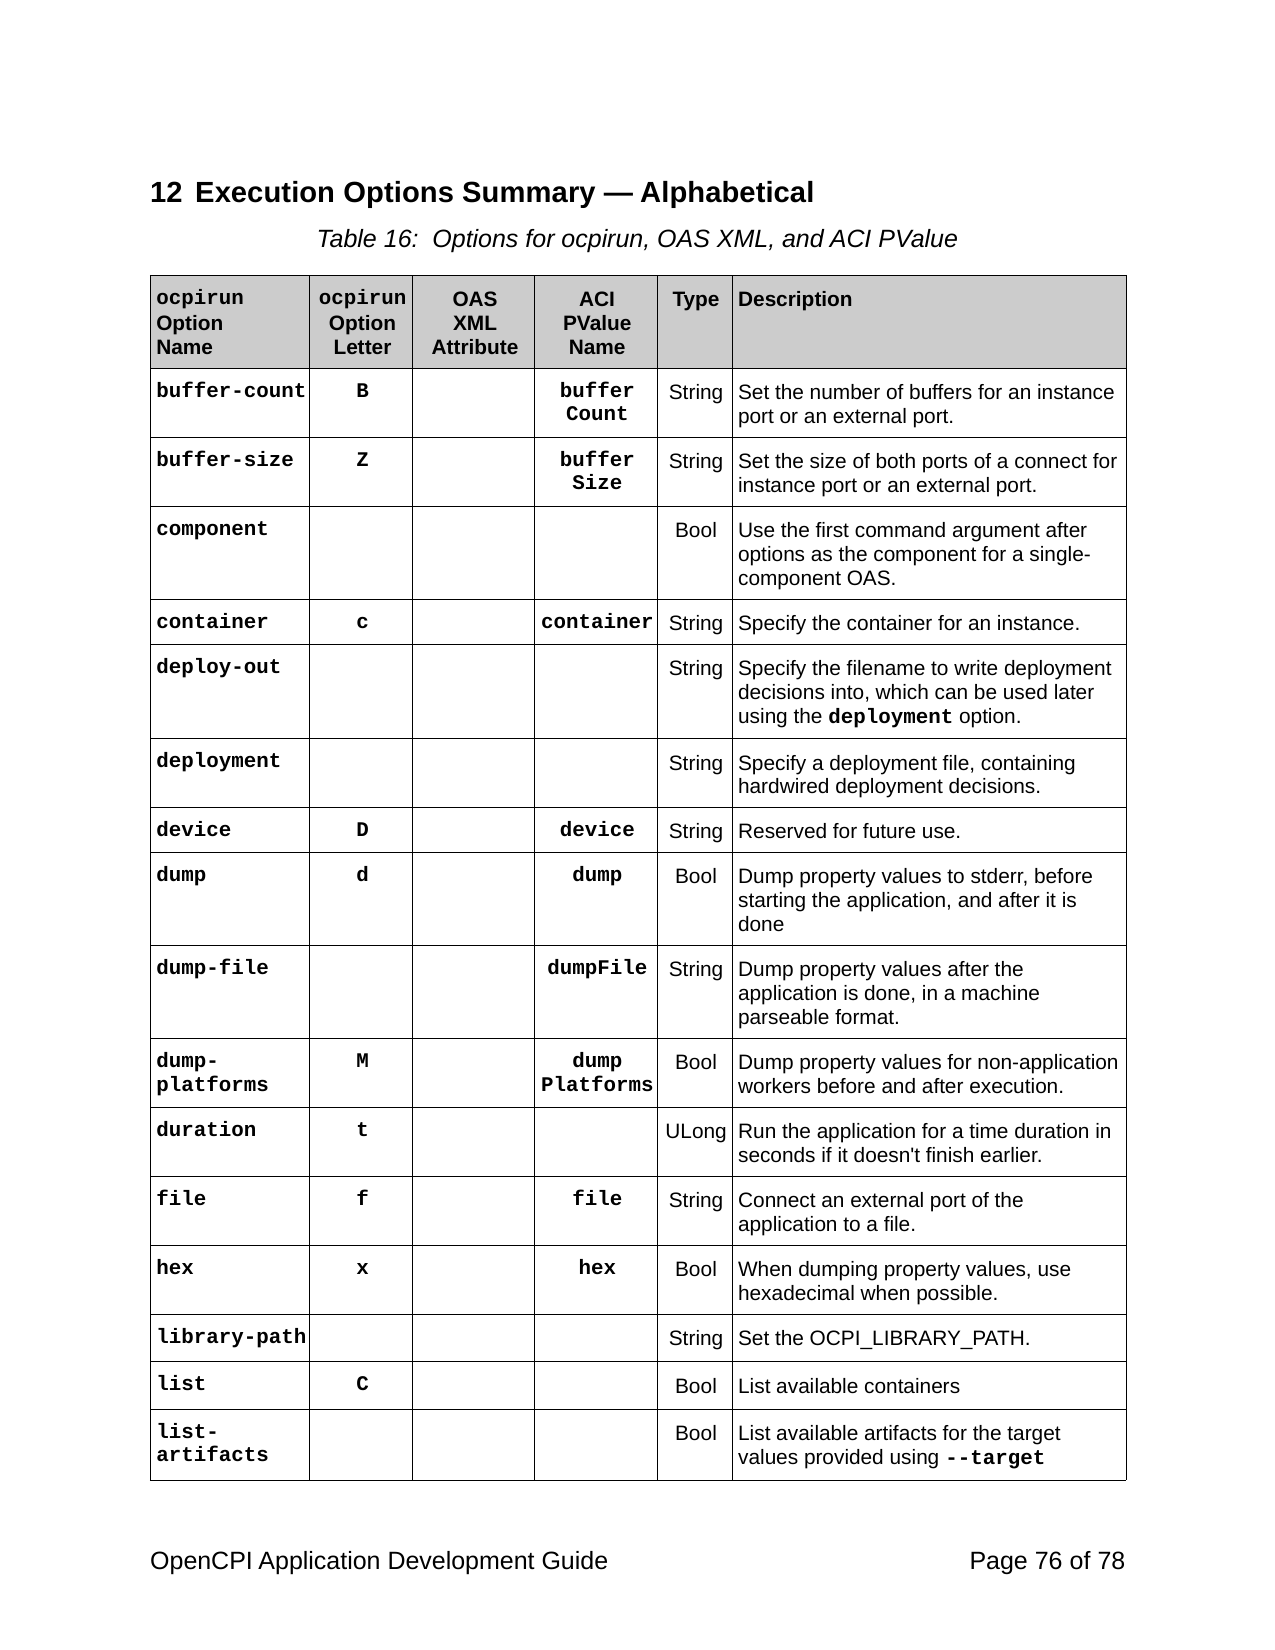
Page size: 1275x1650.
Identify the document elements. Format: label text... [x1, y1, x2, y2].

table_cell buffer-count [151, 369, 309, 437]
table_header Type [658, 276, 732, 368]
table_cell [413, 1410, 534, 1479]
table_cell [535, 645, 657, 738]
table_cell [310, 946, 412, 1038]
table_cell Run the application for a time duration in seconds if it doesn't finish earlier. [733, 1108, 1126, 1176]
table_cell buffer Size [535, 438, 657, 506]
table_cell Set the OCPI_LIBRARY_PATH. [733, 1315, 1126, 1361]
table_cell Specify the container for an instance. [733, 600, 1126, 643]
table_cell String [658, 808, 732, 852]
table_cell List available artifacts for the target values provided using --target [733, 1410, 1126, 1479]
table_cell c [310, 600, 412, 643]
table_cell [413, 600, 534, 643]
table_cell device [535, 808, 657, 852]
table_cell container [535, 600, 657, 643]
table_cell [413, 1362, 534, 1409]
table_cell library-path [151, 1315, 309, 1361]
table_cell buffer-size [151, 438, 309, 506]
table_cell String [658, 1177, 732, 1245]
table_cell dump-file [151, 946, 309, 1038]
table_cell [413, 645, 534, 738]
table_cell List available containers [733, 1362, 1126, 1409]
table_cell Set the size of both ports of a connect for instance port or an external port. [733, 438, 1126, 506]
table_cell [535, 507, 657, 598]
table_cell ULong [658, 1108, 732, 1176]
table_cell [310, 1315, 412, 1361]
table_cell dump [535, 853, 657, 945]
table_cell Specify the filename to write deployment decisions into, which can be used later using the deployment option. [733, 645, 1126, 738]
table_cell dump [151, 853, 309, 945]
table_cell x [310, 1246, 412, 1314]
table_cell C [310, 1362, 412, 1409]
table_cell [310, 645, 412, 738]
table_cell [310, 1410, 412, 1479]
table_cell list [151, 1362, 309, 1409]
table_cell dumpFile [535, 946, 657, 1038]
table_cell [535, 1362, 657, 1409]
table_cell [413, 1039, 534, 1107]
table_cell [413, 438, 534, 506]
table_cell [310, 739, 412, 807]
table_header ACI PValue Name [535, 276, 657, 368]
table_cell When dumping property values, use hexadecimal when possible. [733, 1246, 1126, 1314]
table_header ocpirun Option Name [151, 276, 309, 368]
table_cell dump-platforms [151, 1039, 309, 1107]
table_header ocpirun Option Letter [310, 276, 412, 368]
subtitle Execution Options Summary — Alphabetical [150, 175, 1125, 208]
table_cell [413, 808, 534, 852]
table_cell hex [535, 1246, 657, 1314]
table_cell component [151, 507, 309, 598]
table_cell Use the first command argument after options as the component for a single-component OAS. [733, 507, 1126, 598]
table_header Description [733, 276, 1126, 368]
table_cell [413, 369, 534, 437]
table_cell [535, 1410, 657, 1479]
table_cell [413, 1246, 534, 1314]
table_cell [413, 1108, 534, 1176]
table_cell Dump property values for non-application workers before and after execution. [733, 1039, 1126, 1107]
table_cell String [658, 600, 732, 643]
table_cell dump Platforms [535, 1039, 657, 1107]
table_cell String [658, 645, 732, 738]
table_cell String [658, 1315, 732, 1361]
table_cell duration [151, 1108, 309, 1176]
table_cell [413, 946, 534, 1038]
table_cell String [658, 946, 732, 1038]
table_cell container [151, 600, 309, 643]
table_cell D [310, 808, 412, 852]
table_cell Bool [658, 1039, 732, 1107]
table_cell Reserved for future use. [733, 808, 1126, 852]
table_cell [413, 1177, 534, 1245]
table_cell [413, 507, 534, 598]
table_cell deployment [151, 739, 309, 807]
table_cell [535, 739, 657, 807]
table_cell buffer Count [535, 369, 657, 437]
table_header OAS XML Attribute [413, 276, 534, 368]
table_cell Specify a deployment file, containing hardwired deployment decisions. [733, 739, 1126, 807]
table_cell Dump property values after the application is done, in a machine parseable format. [733, 946, 1126, 1038]
table_cell Bool [658, 507, 732, 598]
table_cell file [535, 1177, 657, 1245]
table_cell M [310, 1039, 412, 1107]
table_cell Bool [658, 1410, 732, 1479]
table_cell [413, 1315, 534, 1361]
table_cell [310, 507, 412, 598]
table_cell [413, 853, 534, 945]
table_cell hex [151, 1246, 309, 1314]
table_cell String [658, 739, 732, 807]
table_cell Bool [658, 1362, 732, 1409]
table_cell deploy-out [151, 645, 309, 738]
table_cell t [310, 1108, 412, 1176]
text Table 16: Options for ocpirun, OAS XML, and ACI PValue [150, 223, 1125, 252]
table_cell String [658, 438, 732, 506]
table_cell Connect an external port of the application to a file. [733, 1177, 1126, 1245]
table_cell Bool [658, 853, 732, 945]
table_cell device [151, 808, 309, 852]
table_cell [413, 739, 534, 807]
table_cell [535, 1108, 657, 1176]
table_cell String [658, 369, 732, 437]
table_cell f [310, 1177, 412, 1245]
table_cell B [310, 369, 412, 437]
table_cell Bool [658, 1246, 732, 1314]
table_cell d [310, 853, 412, 945]
table_cell file [151, 1177, 309, 1245]
table_cell [535, 1315, 657, 1361]
table_cell Z [310, 438, 412, 506]
table_cell Dump property values to stderr, before starting the application, and after it is done [733, 853, 1126, 945]
table_cell list-artifacts [151, 1410, 309, 1479]
table_cell Set the number of buffers for an instance port or an external port. [733, 369, 1126, 437]
